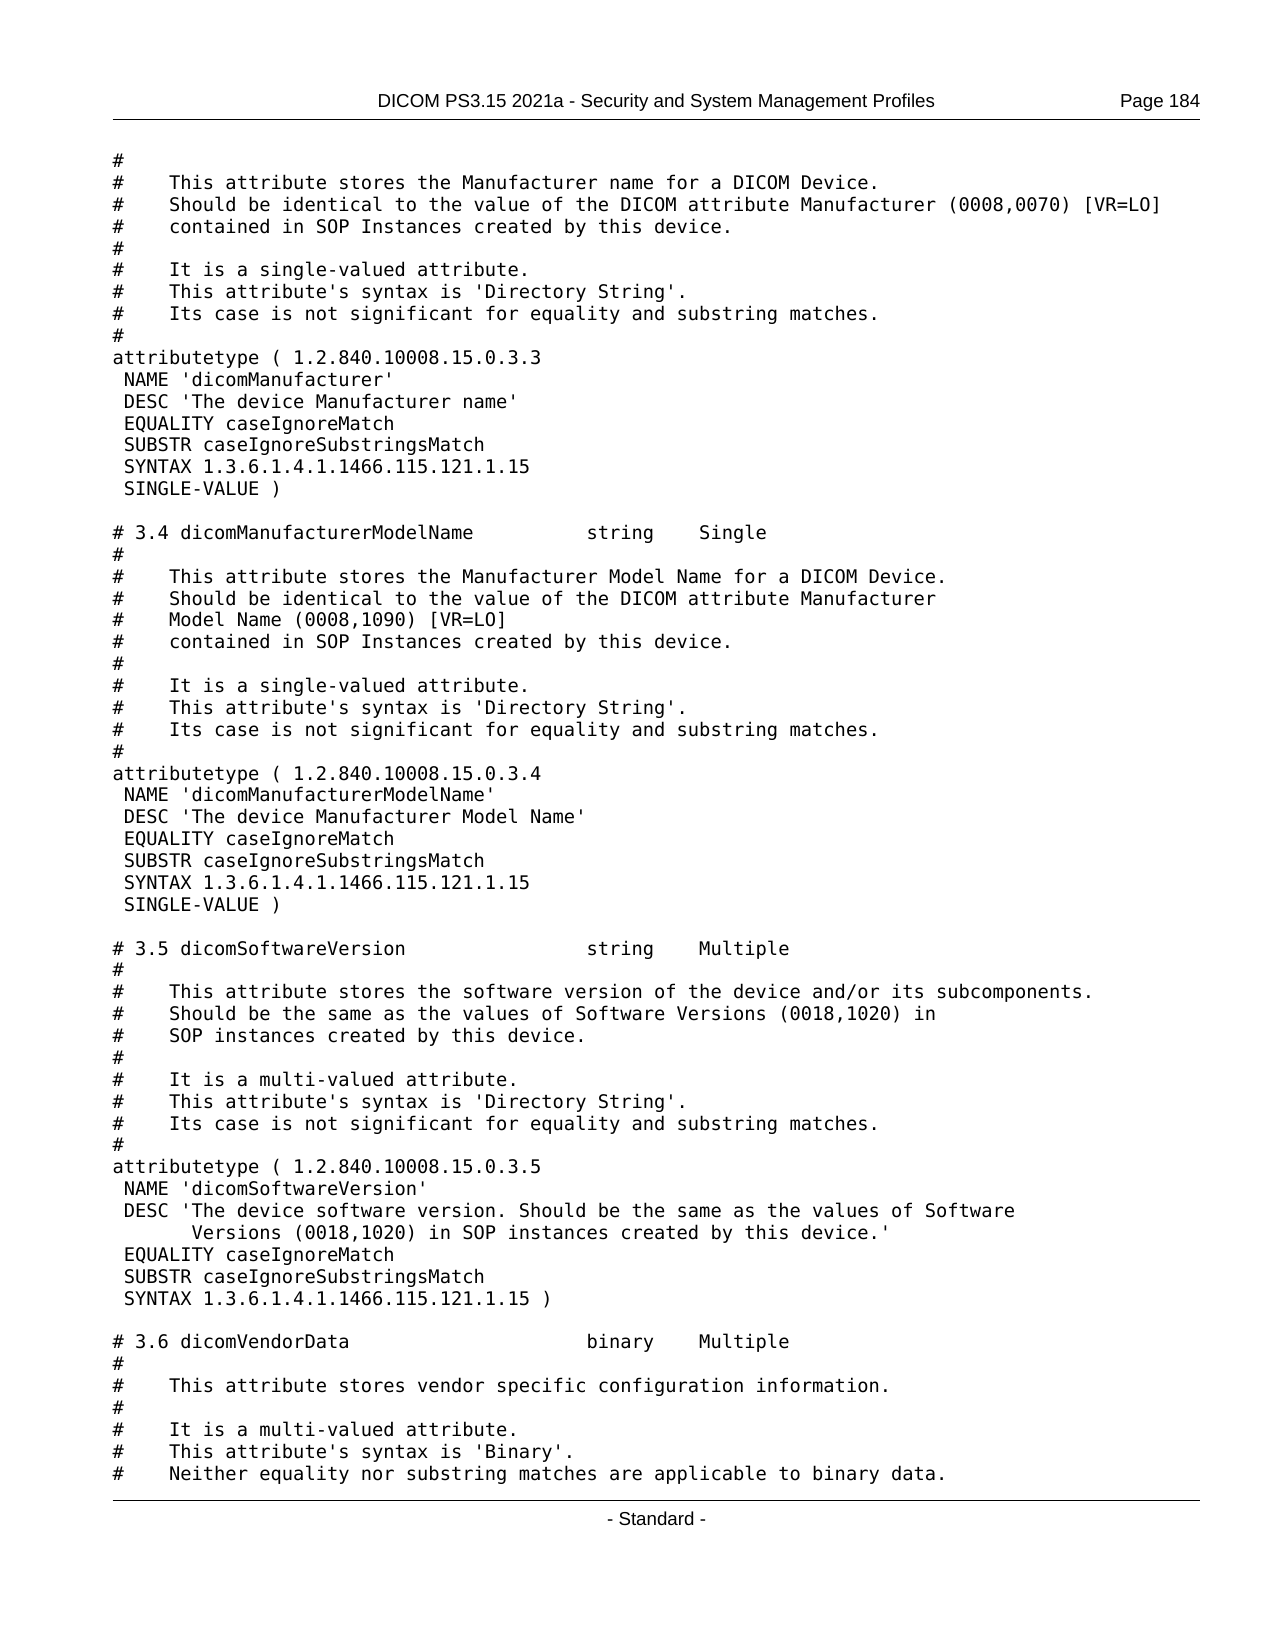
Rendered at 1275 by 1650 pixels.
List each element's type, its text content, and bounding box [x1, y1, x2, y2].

text # # This attribute stores the Manufacturer name for a DICOM Device. # Should be identical to the value of the DICOM attribute Manufacturer (0008,0070) [VR=LO] # contained in SOP Instances created by this device. # # It is a single-valued attribute. # This attribute's syntax is 'Directory String'. # Its case is not significant for equality and substring matches. # attributetype ( 1.2.840.10008.15.0.3.3 NAME 'dicomManufacturer' DESC 'The device Manufacturer name' EQUALITY caseIgnoreMatch SUBSTR caseIgnoreSubstringsMatch SYNTAX 1.3.6.1.4.1.1466.115.121.1.15 SINGLE-VALUE ) # 3.4 dicomManufacturerModelName string Single # # This attribute stores the Manufacturer Model Name for a DICOM Device. # Should be identical to the value of the DICOM attribute Manufacturer # Model Name (0008,1090) [VR=LO] # contained in SOP Instances created by this device. # # It is a single-valued attribute. # This attribute's syntax is 'Directory String'. # Its case is not significant for equality and substring matches. # attributetype ( 1.2.840.10008.15.0.3.4 NAME 'dicomManufacturerModelName' DESC 'The device Manufacturer Model Name' EQUALITY caseIgnoreMatch SUBSTR caseIgnoreSubstringsMatch SYNTAX 1.3.6.1.4.1.1466.115.121.1.15 SINGLE-VALUE ) # 3.5 dicomSoftwareVersion string Multiple # # This attribute stores the software version of the device and/or its subcomponents. # Should be the same as the values of Software Versions (0018,1020) in # SOP instances created by this device. # # It is a multi-valued attribute. # This attribute's syntax is 'Directory String'. # Its case is not significant for equality and substring matches. # attributetype ( 1.2.840.10008.15.0.3.5 NAME 'dicomSoftwareVersion' DESC 'The device software version. Should be the same as the values of Software Versions (0018,1020) in SOP instances created by this device.' EQUALITY caseIgnoreMatch SUBSTR caseIgnoreSubstringsMatch SYNTAX 1.3.6.1.4.1.1466.115.121.1.15 ) # 3.6 dicomVendorData binary Multiple # # This attribute stores vendor specific configuration information. # # It is a multi-valued attribute. # This attribute's syntax is 'Binary'. # Neither equality nor substring matches are applicable to binary data. [112, 150, 1200, 1484]
